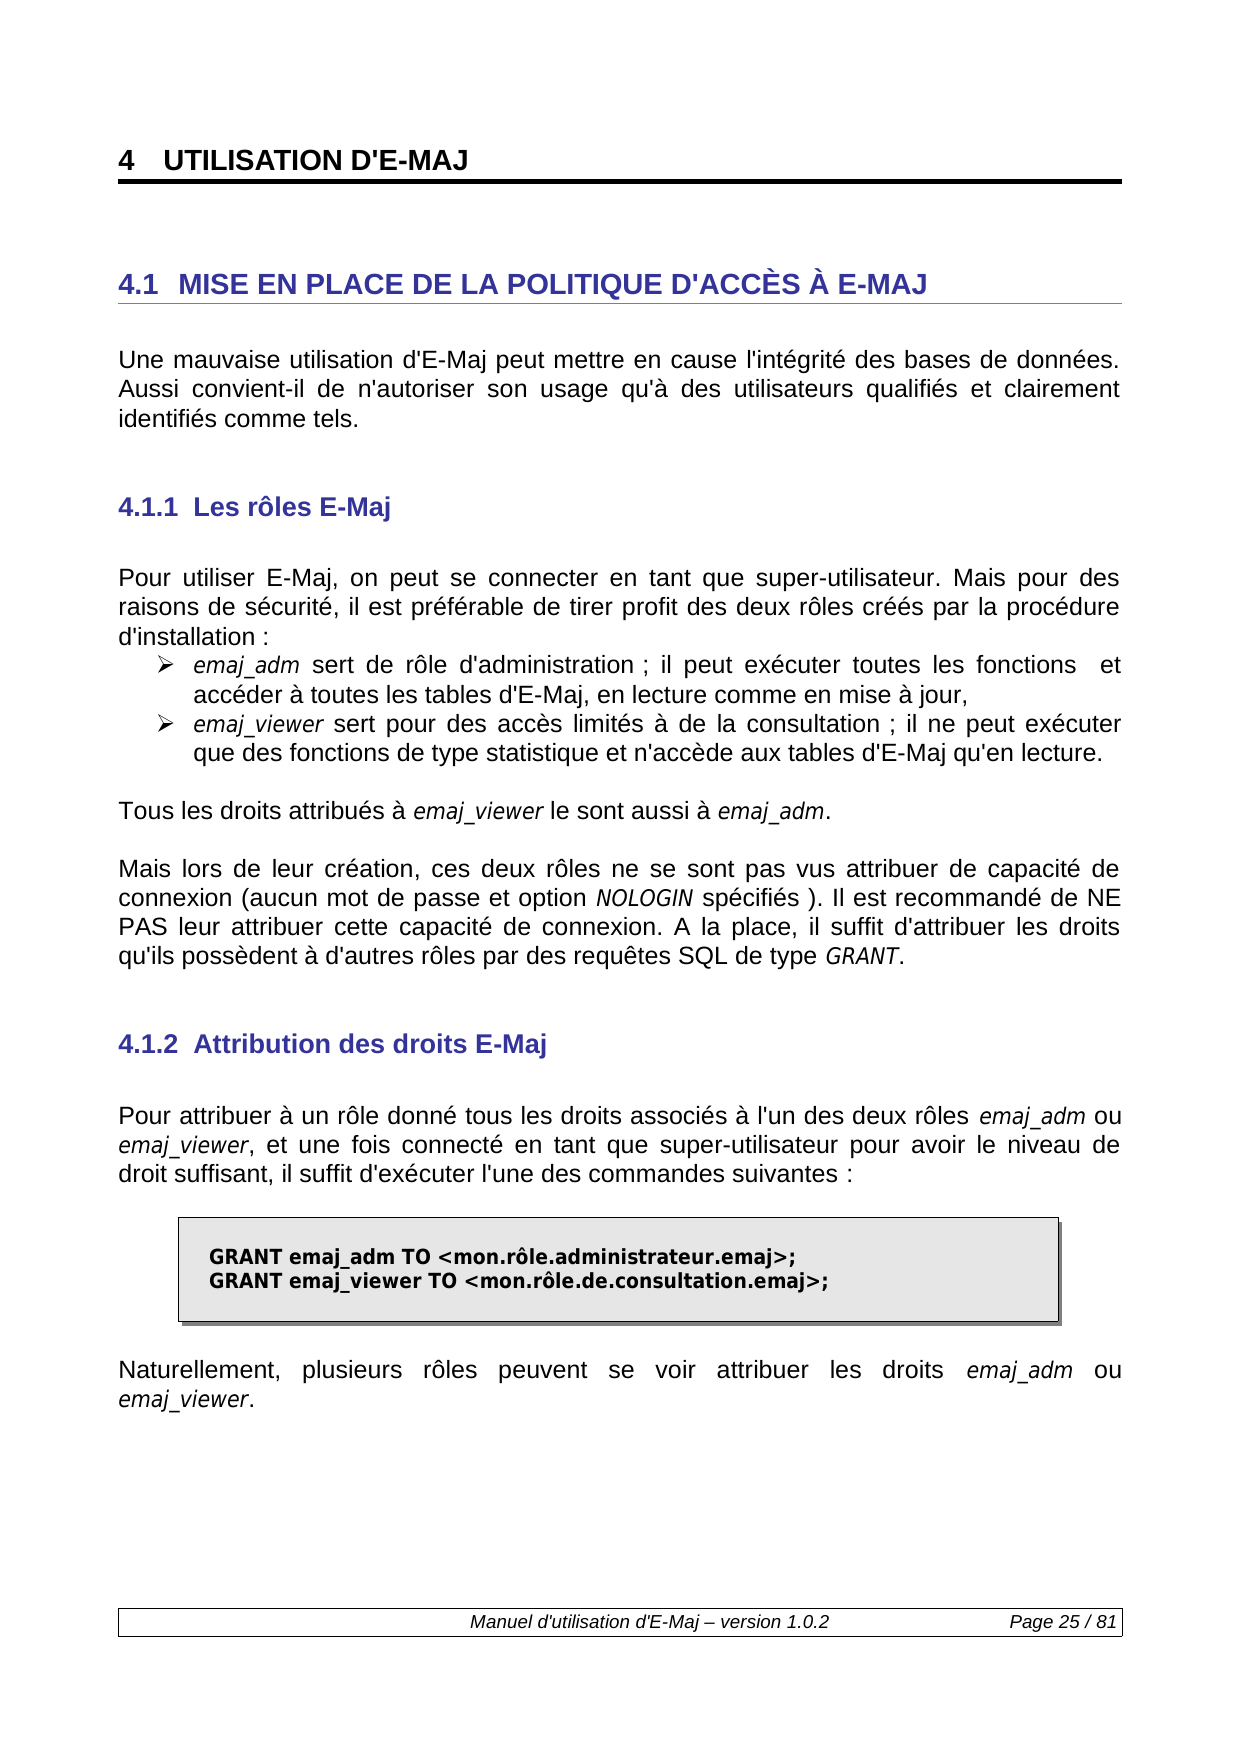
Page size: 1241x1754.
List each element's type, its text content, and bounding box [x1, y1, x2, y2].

list emaj_viewer sert pour des accès limités à de la consultation ; il ne peut exécuter que des fonctions de type statistique et n'accède aux tables d'E-Maj qu'en lecture. [156, 708, 1122, 767]
text Pour attribuer à un rôle donné tous les droits associés à l'un des deux rôles emaj_adm ou emaj_viewer, et une fois connecté en tant que super-utilisateur pour avoir le niveau de droit suffisant, il suffit d'exécuter l'une des commandes suivantes : [118, 1101, 1122, 1188]
text Naturellement, plusieurs rôles peuvent se voir attribuer les droits emaj_adm ou emaj_viewer. [118, 1355, 1122, 1413]
subtitle Les rôles E-Maj [118, 491, 1122, 522]
subtitle Utilisation d'E-Maj [118, 143, 1122, 179]
text GRANT emaj_viewer TO <mon.rôle.de.consultation.emaj>; [179, 1266, 1058, 1291]
subtitle Attribution des droits E-Maj [118, 1028, 1122, 1059]
text Une mauvaise utilisation d'E-Maj peut mettre en cause l'intégrité des bases de données. Aussi convient-il de n'autoriser son usage qu'à des utilisateurs qualifiés et clairement identifiés comme tels. [118, 345, 1122, 432]
list emaj_adm sert de rôle d'administration ; il peut exécuter toutes les fonctions et accéder à toutes les tables d'E-Maj, en lecture comme en mise à jour, [156, 650, 1122, 708]
text Pour utiliser E-Maj, on peut se connecter en tant que super-utilisateur. Mais pour des raisons de sécurité, il est préférable de tirer profit des deux rôles créés par la procédure d'installation : [118, 563, 1122, 650]
text GRANT emaj_adm TO <mon.rôle.administrateur.emaj>; [179, 1242, 1058, 1266]
text Tous les droits attribués à emaj_viewer le sont aussi à emaj_adm. [118, 796, 1122, 825]
subtitle Mise en place de la politique d'accès à E-Maj [118, 267, 1122, 303]
text Mais lors de leur création, ces deux rôles ne se sont pas vus attribuer de capacité de connexion (aucun mot de passe et option NOLOGIN spécifiés ). Il est recommandé de NE PAS leur attribuer cette capacité de connexion. A la place, il suffit d'attribuer les droits qu'ils possèdent à d'autres rôles par des requêtes SQL de type GRANT. [118, 854, 1122, 970]
